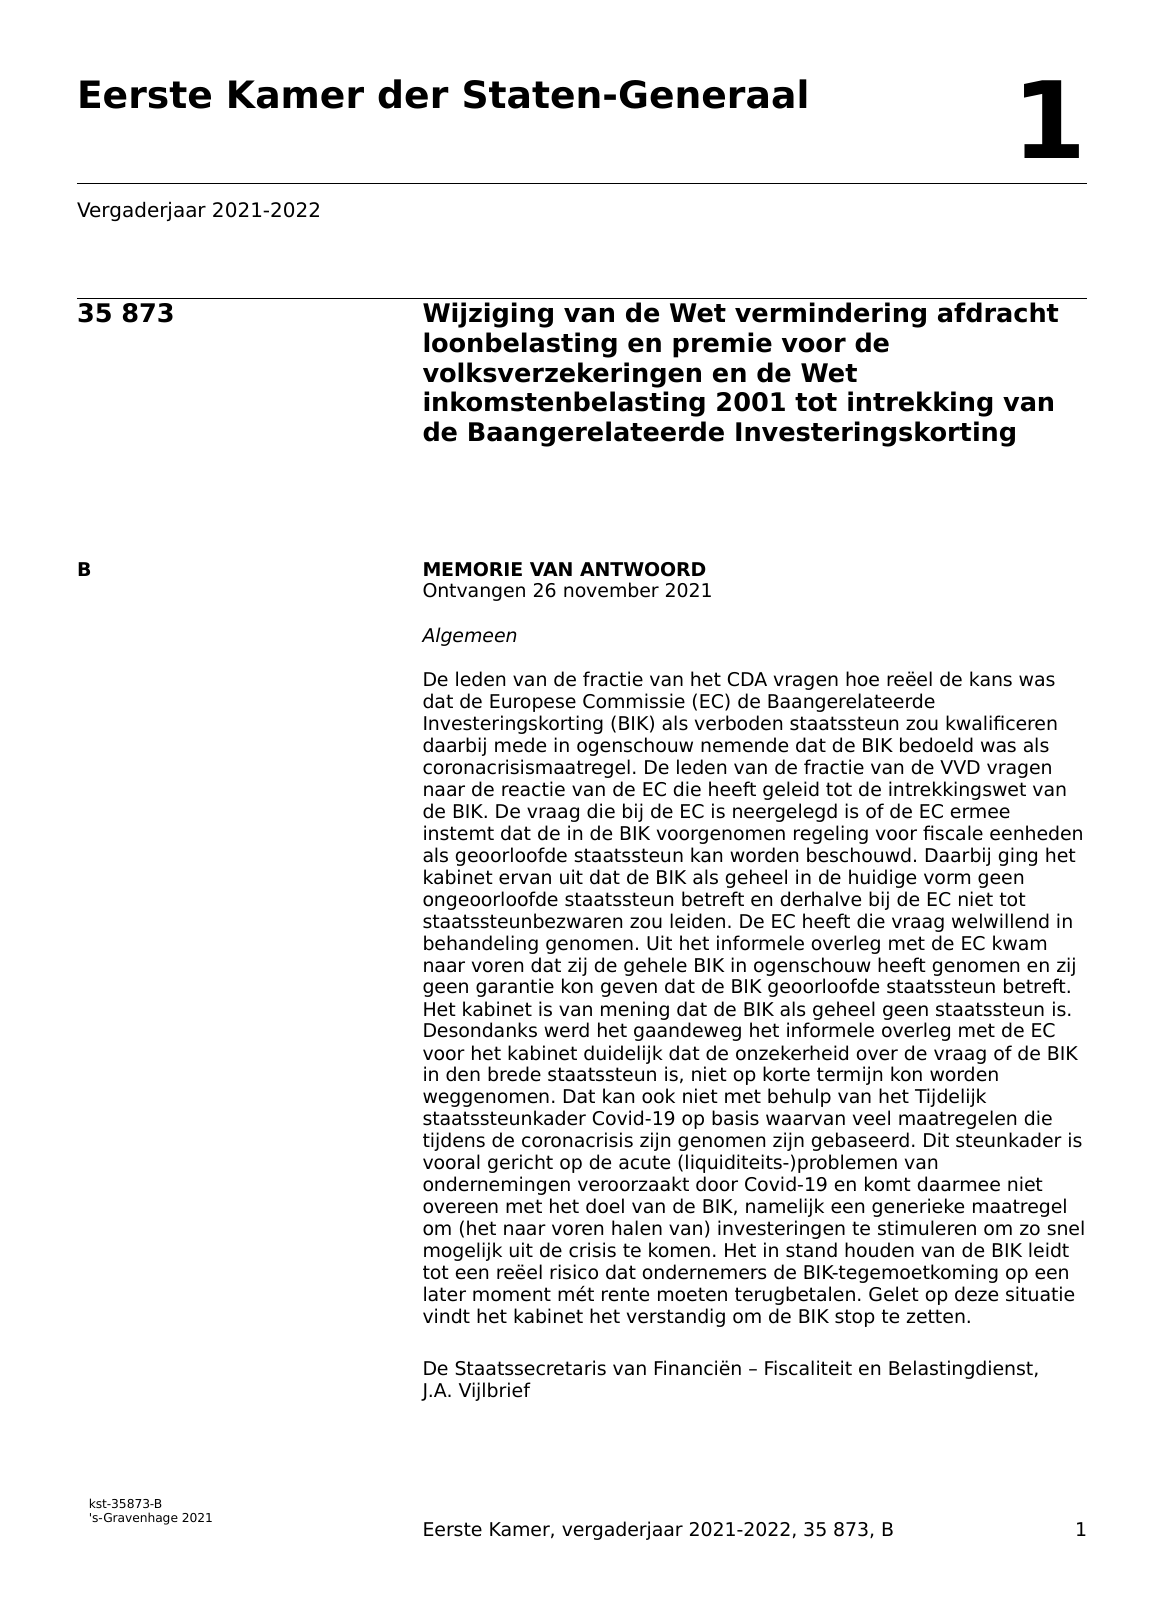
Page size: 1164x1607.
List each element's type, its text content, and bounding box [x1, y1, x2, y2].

text 's-Gravenhage 2021 [88, 1511, 323, 1525]
subtitle B MEMORIE VAN ANTWOORD [77, 558, 1087, 580]
subtitle 35 873 Wijziging van de Wet vermindering afdracht loonbelasting en premie voor de volksverzekeringen en de Wet inkomstenbelasting 2001 tot intrekking van de Baangerelateerde Investeringskorting [77, 299, 1087, 447]
text kst-35873-B [88, 1497, 323, 1511]
text Ontvangen 26 november 2021 [422, 580, 1087, 602]
table_cell Vergaderjaar 2021-2022 [77, 184, 1087, 298]
text De leden van de fractie van het CDA vragen hoe reëel de kans was dat de Europese Commissie (EC) de Baangerelateerde Investeringskorting (BIK) als verboden staatssteun zou kwalificeren daarbij mede in ogenschouw nemende dat de BIK bedoeld was als coronacrisismaatregel. De leden van de fractie van de VVD vragen naar de reactie van de EC die heeft geleid tot de intrekkingswet van de BIK. De vraag die bij de EC is neergelegd is of de EC ermee instemt dat de in de BIK voorgenomen regeling voor fiscale eenheden als geoorloofde staatssteun kan worden beschouwd. Daarbij ging het kabinet ervan uit dat de BIK als geheel in de huidige vorm geen ongeoorloofde staatssteun betreft en derhalve bij de EC niet tot staatssteunbezwaren zou leiden. De EC heeft die vraag welwillend in behandeling genomen. Uit het informele overleg met de EC kwam naar voren dat zij de gehele BIK in ogenschouw heeft genomen en zij geen garantie kon geven dat de BIK geoorloofde staatssteun betreft. Het kabinet is van mening dat de BIK als geheel geen staatssteun is. Desondanks werd het gaandeweg het informele overleg met de EC voor het kabinet duidelijk dat de onzekerheid over de vraag of de BIK in den brede staatssteun is, niet op korte termijn kon worden weggenomen. Dat kan ook niet met behulp van het Tijdelijk staatssteunkader Covid-19 op basis waarvan veel maatregelen die tijdens de coronacrisis zijn genomen zijn gebaseerd. Dit steunkader is vooral gericht op de acute (liquiditeits-)problemen van ondernemingen veroorzaakt door Covid-19 en komt daarmee niet overeen met het doel van de BIK, namelijk een generieke maatregel om (het naar voren halen van) investeringen te stimuleren om zo snel mogelijk uit de crisis te komen. Het in stand houden van de BIK leidt tot een reëel risico dat ondernemers de BIK-tegemoetkoming op een later moment mét rente moeten terugbetalen. Gelet op deze situatie vindt het kabinet het verstandig om de BIK stop te zetten. [422, 669, 1087, 1328]
table_header 1 [886, 59, 1087, 183]
subtitle Algemeen [422, 624, 1087, 647]
table_header Eerste Kamer der Staten-Generaal [77, 59, 886, 183]
text De Staatssecretaris van Financiën – Fiscaliteit en Belastingdienst, J.A. Vijlbrief [422, 1358, 1087, 1402]
